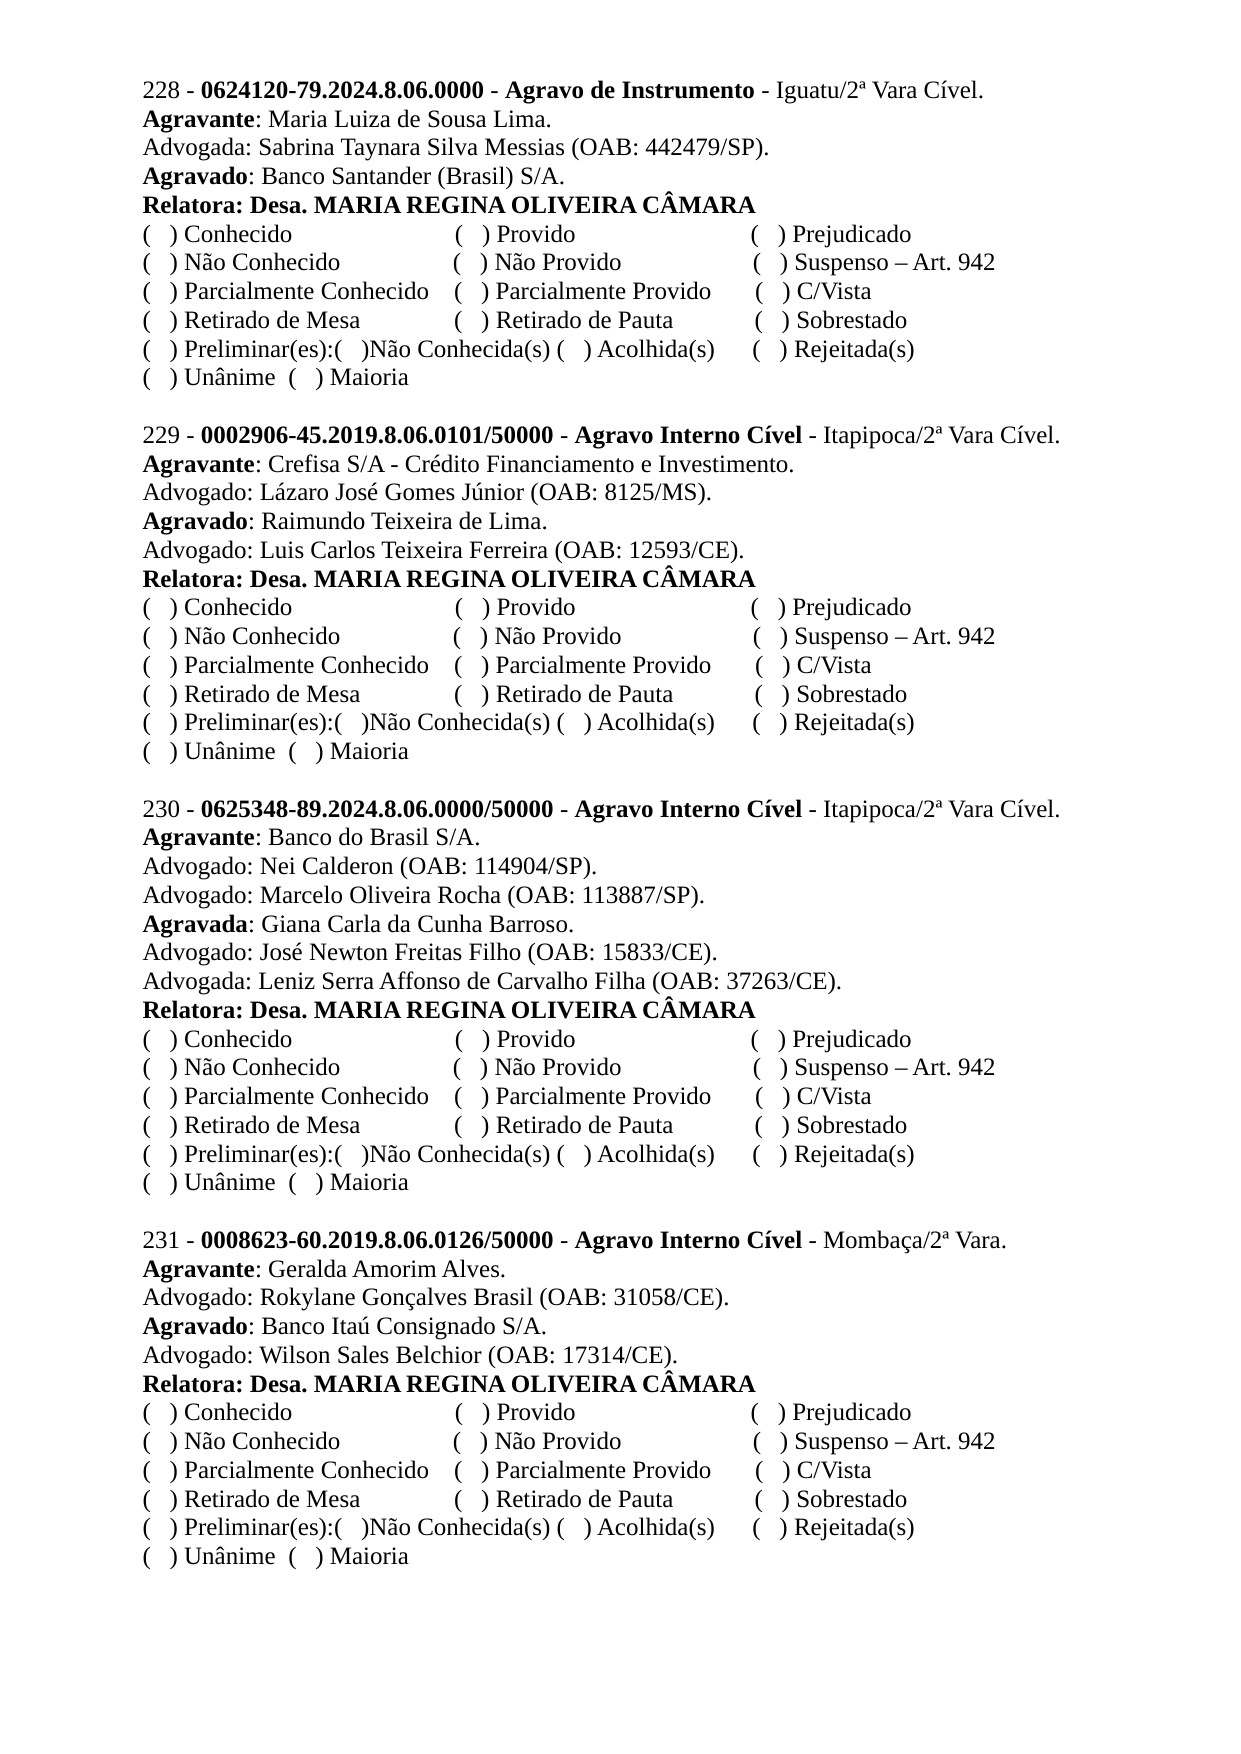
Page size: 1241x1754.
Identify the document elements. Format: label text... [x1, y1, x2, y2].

text ( ) Retirado de Mesa ( ) Retirado de Pauta ( ) Sobrestado [142, 1484, 1158, 1512]
text 230 - 0625348-89.2024.8.06.0000/50000 - Agravo Interno Cível - Itapipoca/2ª Vara Cível. [142, 794, 1141, 822]
text ( ) Retirado de Mesa ( ) Retirado de Pauta ( ) Sobrestado [142, 305, 1158, 334]
text ( ) Parcialmente Conhecido ( ) Parcialmente Provido ( ) C/Vista [142, 276, 1158, 305]
text Relatora: Desa. MARIA REGINA OLIVEIRA CÂMARA [142, 1369, 1141, 1397]
text ( ) Conhecido ( ) Provido ( ) Prejudicado [142, 1024, 1141, 1052]
text Advogado: Lázaro José Gomes Júnior (OAB: 8125/MS). [142, 477, 1141, 506]
text Advogado: Rokylane Gonçalves Brasil (OAB: 31058/CE). [142, 1282, 1141, 1311]
text Advogado: José Newton Freitas Filho (OAB: 15833/CE). [142, 937, 1141, 966]
text 229 - 0002906-45.2019.8.06.0101/50000 - Agravo Interno Cível - Itapipoca/2ª Vara Cível. [142, 420, 1141, 449]
text Advogado: Nei Calderon (OAB: 114904/SP). [142, 851, 1141, 880]
text Agravado: Banco Santander (Brasil) S/A. [142, 161, 1141, 190]
text ( ) Conhecido ( ) Provido ( ) Prejudicado [142, 592, 1141, 621]
text Relatora: Desa. MARIA REGINA OLIVEIRA CÂMARA [142, 190, 1141, 219]
text ( ) Unânime ( ) Maioria [142, 1541, 1158, 1570]
text ( ) Unânime ( ) Maioria [142, 362, 1158, 391]
text Relatora: Desa. MARIA REGINA OLIVEIRA CÂMARA [142, 995, 1141, 1024]
text 228 - 0624120-79.2024.8.06.0000 - Agravo de Instrumento - Iguatu/2ª Vara Cível. [142, 75, 1141, 104]
text Agravante: Maria Luiza de Sousa Lima. [142, 104, 1141, 132]
text ( ) Parcialmente Conhecido ( ) Parcialmente Provido ( ) C/Vista [142, 650, 1158, 679]
text ( ) Não Conhecido ( ) Não Provido ( ) Suspenso – Art. 942 [142, 1426, 1158, 1455]
text ( ) Conhecido ( ) Provido ( ) Prejudicado [142, 219, 1141, 247]
text ( ) Preliminar(es):( )Não Conhecida(s) ( ) Acolhida(s) ( ) Rejeitada(s) [142, 707, 1158, 736]
text Advogada: Leniz Serra Affonso de Carvalho Filha (OAB: 37263/CE). [142, 966, 1141, 995]
text Advogado: Luis Carlos Teixeira Ferreira (OAB: 12593/CE). [142, 535, 1141, 564]
text Advogado: Wilson Sales Belchior (OAB: 17314/CE). [142, 1340, 1141, 1369]
text Agravante: Geralda Amorim Alves. [142, 1254, 1141, 1282]
text ( ) Não Conhecido ( ) Não Provido ( ) Suspenso – Art. 942 [142, 247, 1158, 276]
text ( ) Preliminar(es):( )Não Conhecida(s) ( ) Acolhida(s) ( ) Rejeitada(s) [142, 1139, 1158, 1167]
text ( ) Conhecido ( ) Provido ( ) Prejudicado [142, 1397, 1141, 1426]
text ( ) Preliminar(es):( )Não Conhecida(s) ( ) Acolhida(s) ( ) Rejeitada(s) [142, 334, 1158, 362]
text ( ) Retirado de Mesa ( ) Retirado de Pauta ( ) Sobrestado [142, 1110, 1158, 1139]
text Agravado: Banco Itaú Consignado S/A. [142, 1311, 1141, 1340]
text Relatora: Desa. MARIA REGINA OLIVEIRA CÂMARA [142, 564, 1141, 592]
text ( ) Parcialmente Conhecido ( ) Parcialmente Provido ( ) C/Vista [142, 1455, 1158, 1484]
text ( ) Unânime ( ) Maioria [142, 1167, 1158, 1196]
text Advogado: Marcelo Oliveira Rocha (OAB: 113887/SP). [142, 880, 1141, 909]
text Agravante: Crefisa S/A - Crédito Financiamento e Investimento. [142, 449, 1141, 477]
text 231 - 0008623-60.2019.8.06.0126/50000 - Agravo Interno Cível - Mombaça/2ª Vara. [142, 1225, 1141, 1254]
text Agravante: Banco do Brasil S/A. [142, 822, 1141, 851]
text ( ) Não Conhecido ( ) Não Provido ( ) Suspenso – Art. 942 [142, 1052, 1158, 1081]
text Agravado: Raimundo Teixeira de Lima. [142, 506, 1141, 535]
text ( ) Não Conhecido ( ) Não Provido ( ) Suspenso – Art. 942 [142, 621, 1158, 650]
text ( ) Preliminar(es):( )Não Conhecida(s) ( ) Acolhida(s) ( ) Rejeitada(s) [142, 1512, 1158, 1541]
text ( ) Parcialmente Conhecido ( ) Parcialmente Provido ( ) C/Vista [142, 1081, 1158, 1110]
text Agravada: Giana Carla da Cunha Barroso. [142, 909, 1141, 937]
text ( ) Unânime ( ) Maioria [142, 736, 1158, 765]
text ( ) Retirado de Mesa ( ) Retirado de Pauta ( ) Sobrestado [142, 679, 1158, 707]
text Advogada: Sabrina Taynara Silva Messias (OAB: 442479/SP). [142, 132, 1141, 161]
